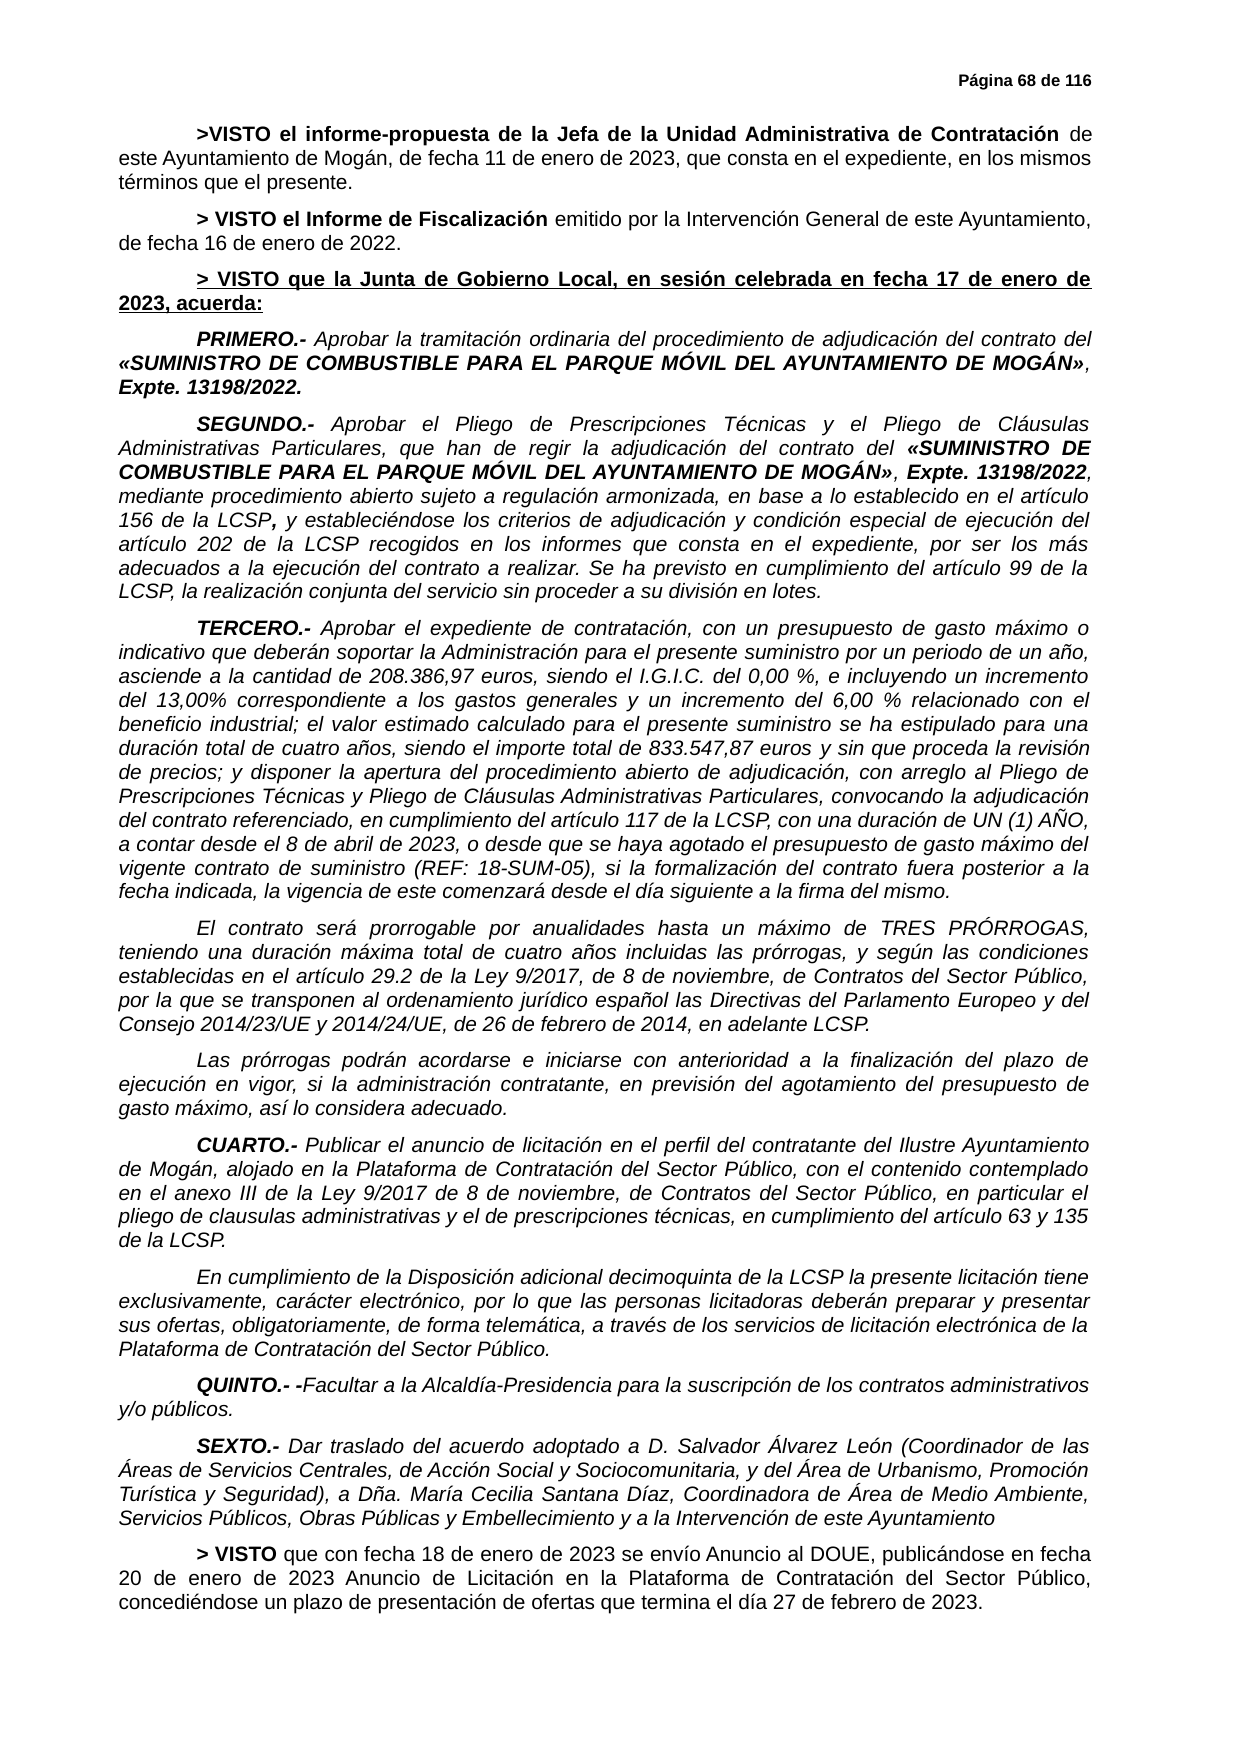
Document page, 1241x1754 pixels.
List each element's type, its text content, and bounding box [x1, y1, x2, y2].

text PRIMERO.- Aprobar la tramitación ordinaria del procedimiento de adjudicación del contrato del «SUMINISTRO DE COMBUSTIBLE PARA EL PARQUE MÓVIL DEL AYUNTAMIENTO DE MOGÁN», Expte. 13198/2022. [118, 327, 1092, 399]
text SEGUNDO.- Aprobar el Pliego de Prescripciones Técnicas y el Pliego de Cláusulas Administrativas Particulares, que han de regir la adjudicación del contrato del «SUMINISTRO DE COMBUSTIBLE PARA EL PARQUE MÓVIL DEL AYUNTAMIENTO DE MOGÁN», Expte. 13198/2022, mediante procedimiento abierto sujeto a regulación armonizada, en base a lo establecido en el artículo 156 de la LCSP, y estableciéndose los criterios de adjudicación y condición especial de ejecución del artículo 202 de la LCSP recogidos en los informes que consta en el expediente, por ser los más adecuados a la ejecución del contrato a realizar. Se ha previsto en cumplimiento del artículo 99 de la LCSP, la realización conjunta del servicio sin proceder a su división en lotes. [118, 412, 1092, 603]
text El contrato será prorrogable por anualidades hasta un máximo de TRES PRÓRROGAS, teniendo una duración máxima total de cuatro años incluidas las prórrogas, y según las condiciones establecidas en el artículo 29.2 de la Ley 9/2017, de 8 de noviembre, de Contratos del Sector Público, por la que se transponen al ordenamiento jurídico español las Directivas del Parlamento Europeo y del Consejo 2014/23/UE y 2014/24/UE, de 26 de febrero de 2014, en adelante LCSP. [118, 916, 1092, 1036]
text SEXTO.- Dar traslado del acuerdo adoptado a D. Salvador Álvarez León (Coordinador de las Áreas de Servicios Centrales, de Acción Social y Sociocomunitaria, y del Área de Urbanismo, Promoción Turística y Seguridad), a Dña. María Cecilia Santana Díaz, Coordinadora de Área de Medio Ambiente, Servicios Públicos, Obras Públicas y Embellecimiento y a la Intervención de este Ayuntamiento [118, 1433, 1092, 1529]
text TERCERO.- Aprobar el expediente de contratación, con un presupuesto de gasto máximo o indicativo que deberán soportar la Administración para el presente suministro por un periodo de un año, asciende a la cantidad de 208.386,97 euros, siendo el I.G.I.C. del 0,00 %, e incluyendo un incremento del 13,00% correspondiente a los gastos generales y un incremento del 6,00 % relacionado con el beneficio industrial; el valor estimado calculado para el presente suministro se ha estipulado para una duración total de cuatro años, siendo el importe total de 833.547,87 euros y sin que proceda la revisión de precios; y disponer la apertura del procedimiento abierto de adjudicación, con arreglo al Pliego de Prescripciones Técnicas y Pliego de Cláusulas Administrativas Particulares, convocando la adjudicación del contrato referenciado, en cumplimiento del artículo 117 de la LCSP, con una duración de UN (1) AÑO, a contar desde el 8 de abril de 2023, o desde que se haya agotado el presupuesto de gasto máximo del vigente contrato de suministro (REF: 18-SUM-05), si la formalización del contrato fuera posterior a la fecha indicada, la vigencia de este comenzará desde el día siguiente a la firma del mismo. [118, 616, 1092, 903]
text CUARTO.- Publicar el anuncio de licitación en el perfil del contratante del Ilustre Ayuntamiento de Mogán, alojado en la Plataforma de Contratación del Sector Público, con el contenido contemplado en el anexo III de la Ley 9/2017 de 8 de noviembre, de Contratos del Sector Público, en particular el pliego de clausulas administrativas y el de prescripciones técnicas, en cumplimiento del artículo 63 y 135 de la LCSP. [118, 1132, 1092, 1252]
text En cumplimiento de la Disposición adicional decimoquinta de la LCSP la presente licitación tiene exclusivamente, carácter electrónico, por lo que las personas licitadoras deberán preparar y presentar sus ofertas, obligatoriamente, de forma telemática, a través de los servicios de licitación electrónica de la Plataforma de Contratación del Sector Público. [118, 1265, 1092, 1361]
text > VISTO que la Junta de Gobierno Local, en sesión celebrada en fecha 17 de enero de 2023, acuerda: [118, 267, 1092, 315]
text > VISTO el Informe de Fiscalización emitido por la Intervención General de este Ayuntamiento, de fecha 16 de enero de 2022. [118, 206, 1092, 254]
text > VISTO que con fecha 18 de enero de 2023 se envío Anuncio al DOUE, publicándose en fecha 20 de enero de 2023 Anuncio de Licitación en la Plataforma de Contratación del Sector Público, concediéndose un plazo de presentación de ofertas que termina el día 27 de febrero de 2023. [118, 1542, 1092, 1614]
text >VISTO el informe-propuesta de la Jefa de la Unidad Administrativa de Contratación de este Ayuntamiento de Mogán, de fecha 11 de enero de 2023, que consta en el expediente, en los mismos términos que el presente. [118, 122, 1092, 194]
text QUINTO.- -Facultar a la Alcaldía-Presidencia para la suscripción de los contratos administrativos y/o públicos. [118, 1373, 1092, 1421]
text Las prórrogas podrán acordarse e iniciarse con anterioridad a la finalización del plazo de ejecución en vigor, si la administración contratante, en previsión del agotamiento del presupuesto de gasto máximo, así lo considera adecuado. [118, 1048, 1092, 1120]
